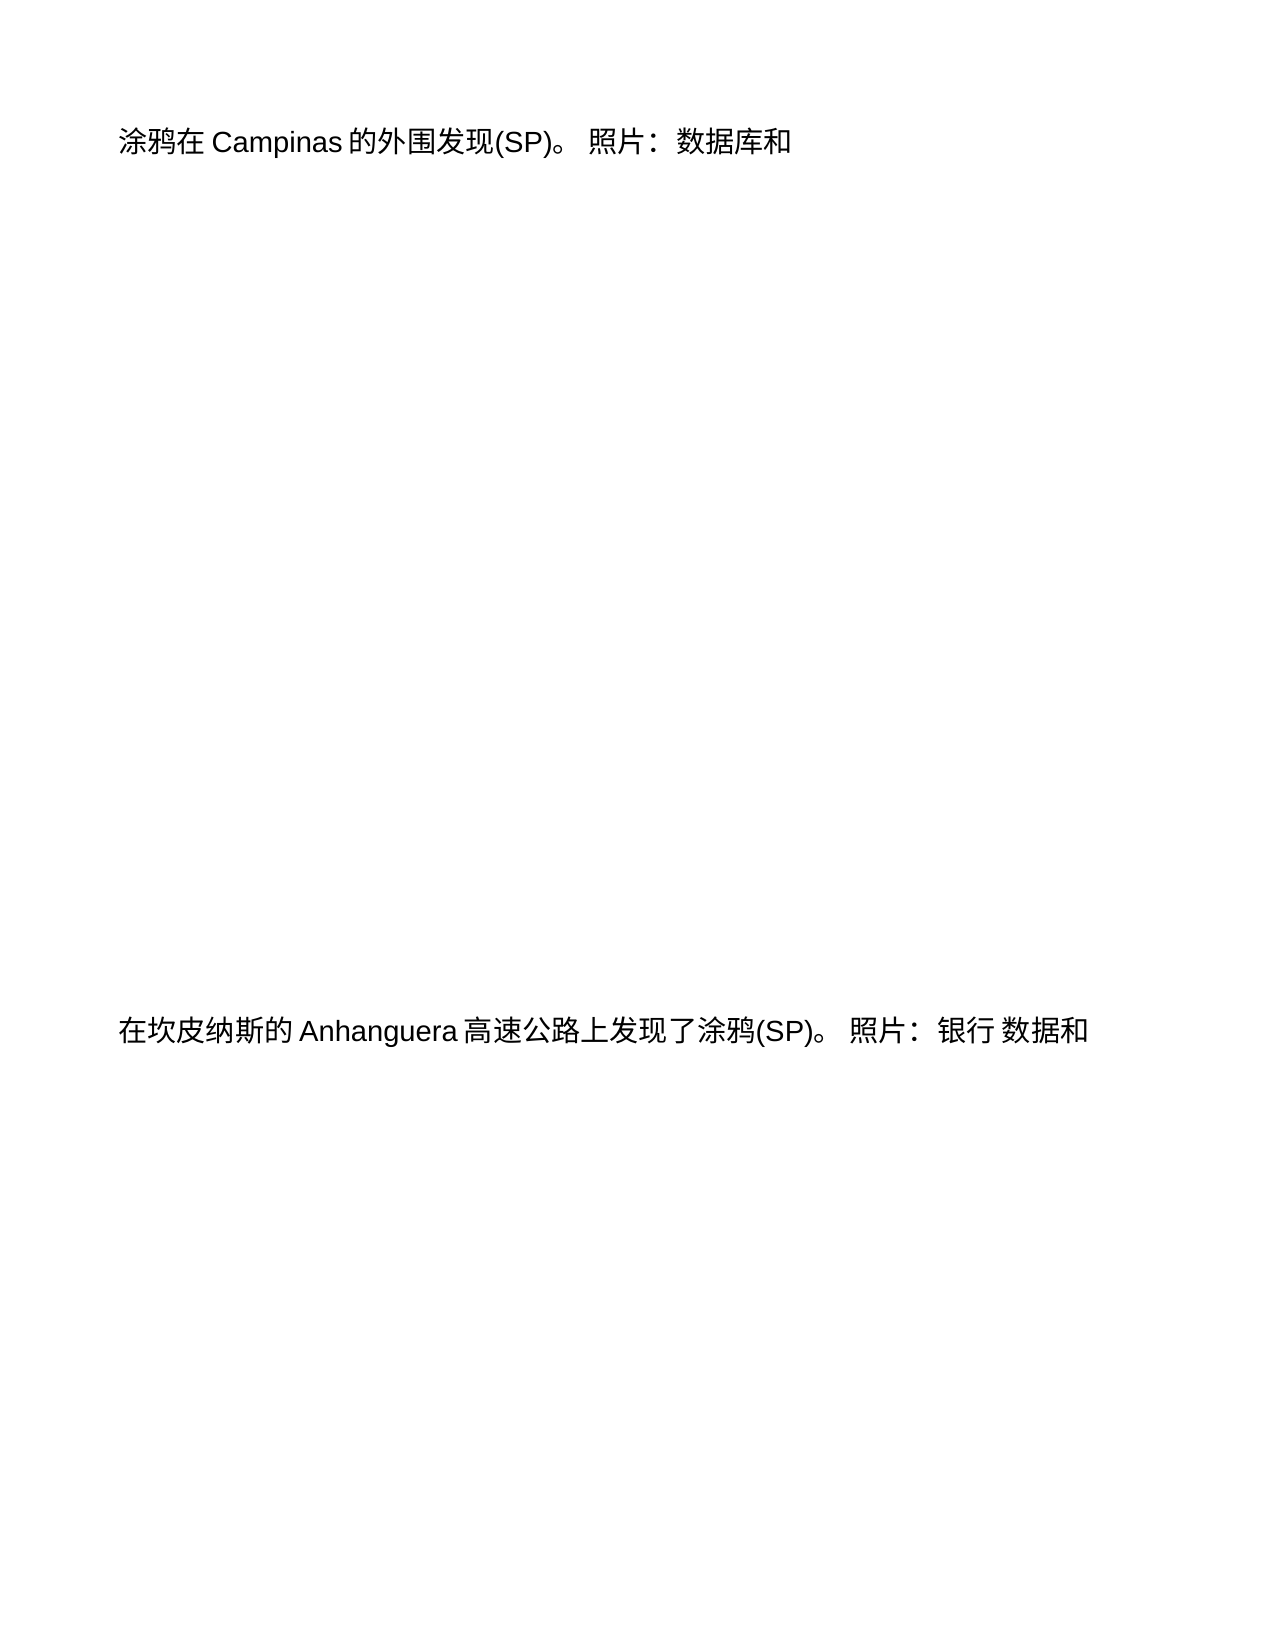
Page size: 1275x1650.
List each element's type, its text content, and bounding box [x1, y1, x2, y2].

text 涂鸦在Campinas的外围发现(SP)。 照片：数据库和 [118, 118, 1157, 160]
text 在坎皮纳斯的Anhanguera高速公路上发现了涂鸦(SP)。 照片：银行 数据和 [118, 1007, 1157, 1049]
